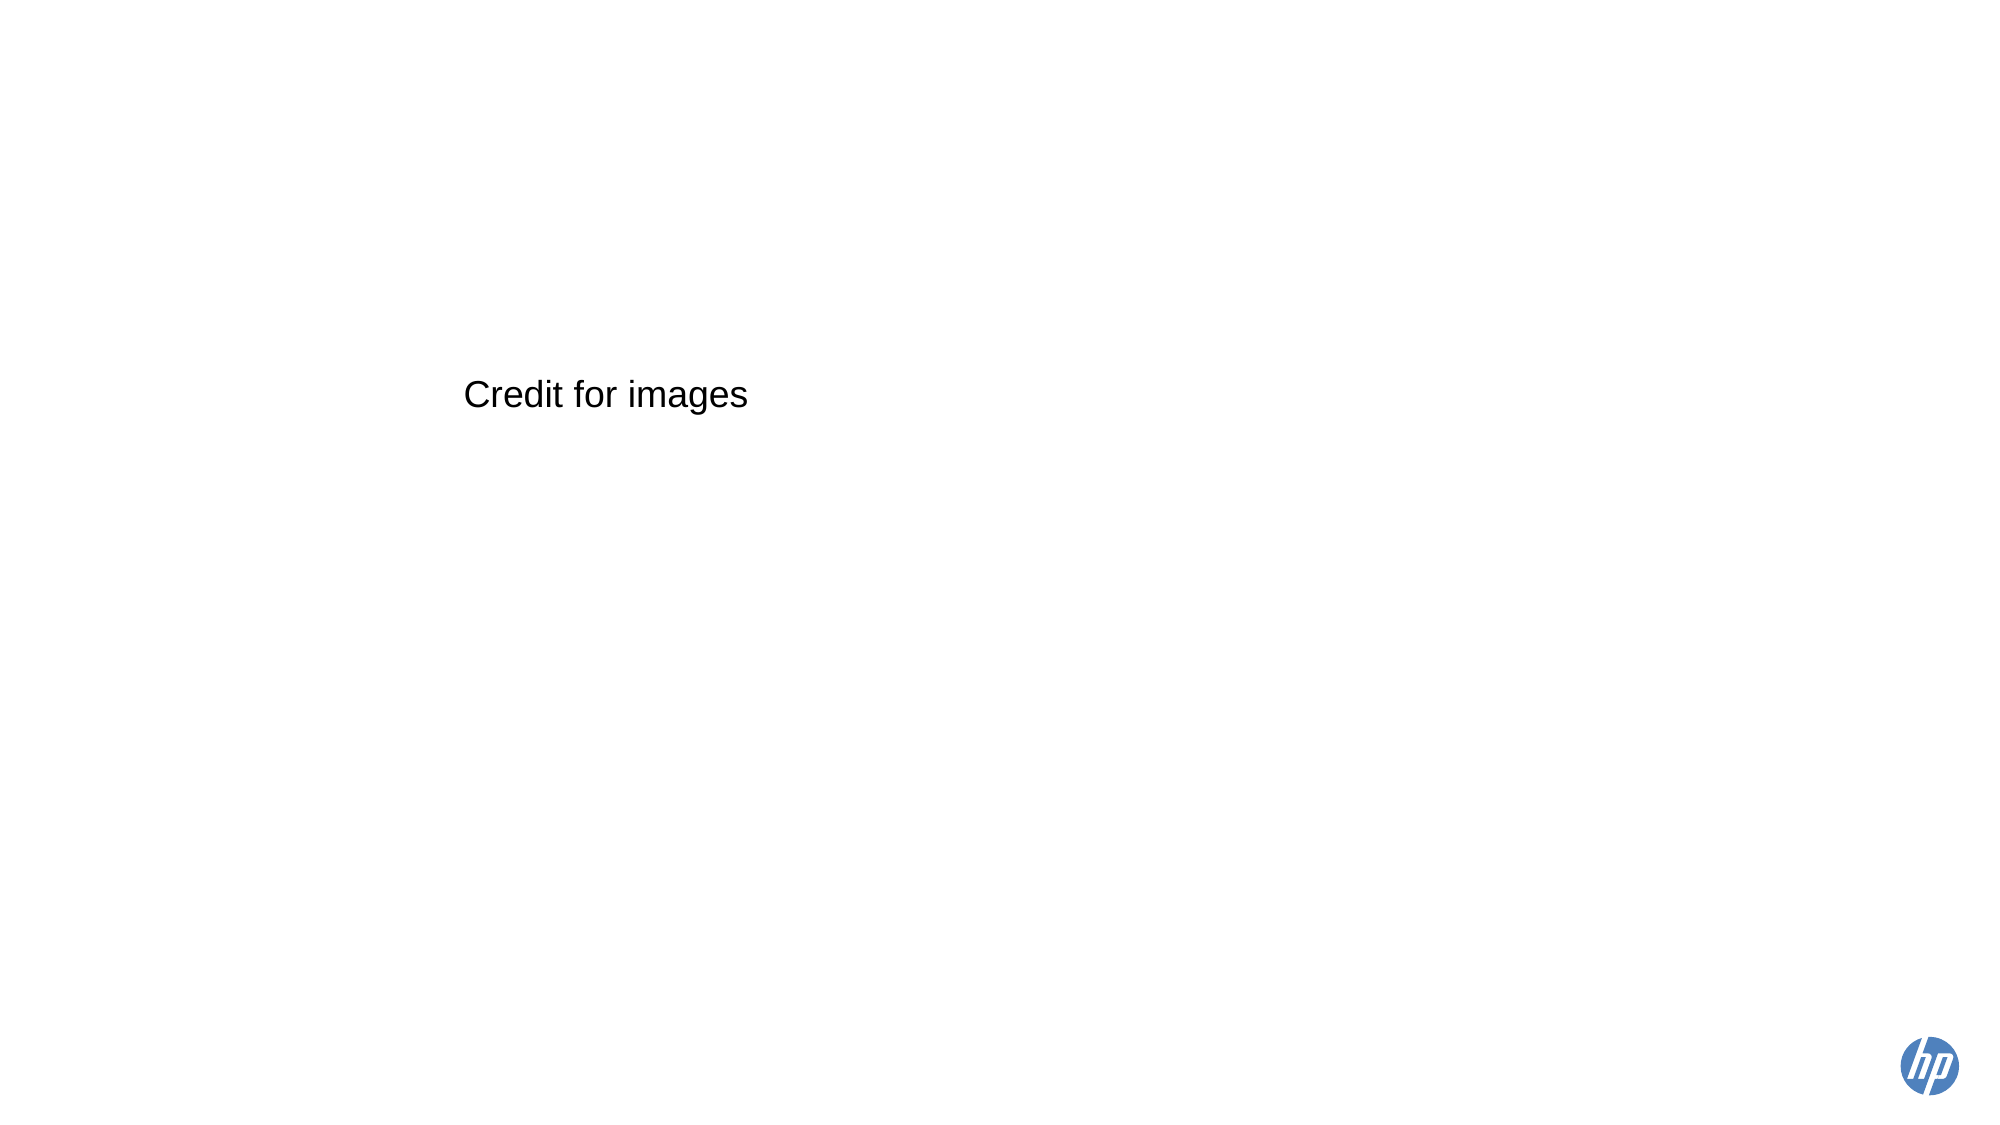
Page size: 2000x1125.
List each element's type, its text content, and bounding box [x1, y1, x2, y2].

text_box Credit for images [448, 366, 827, 465]
